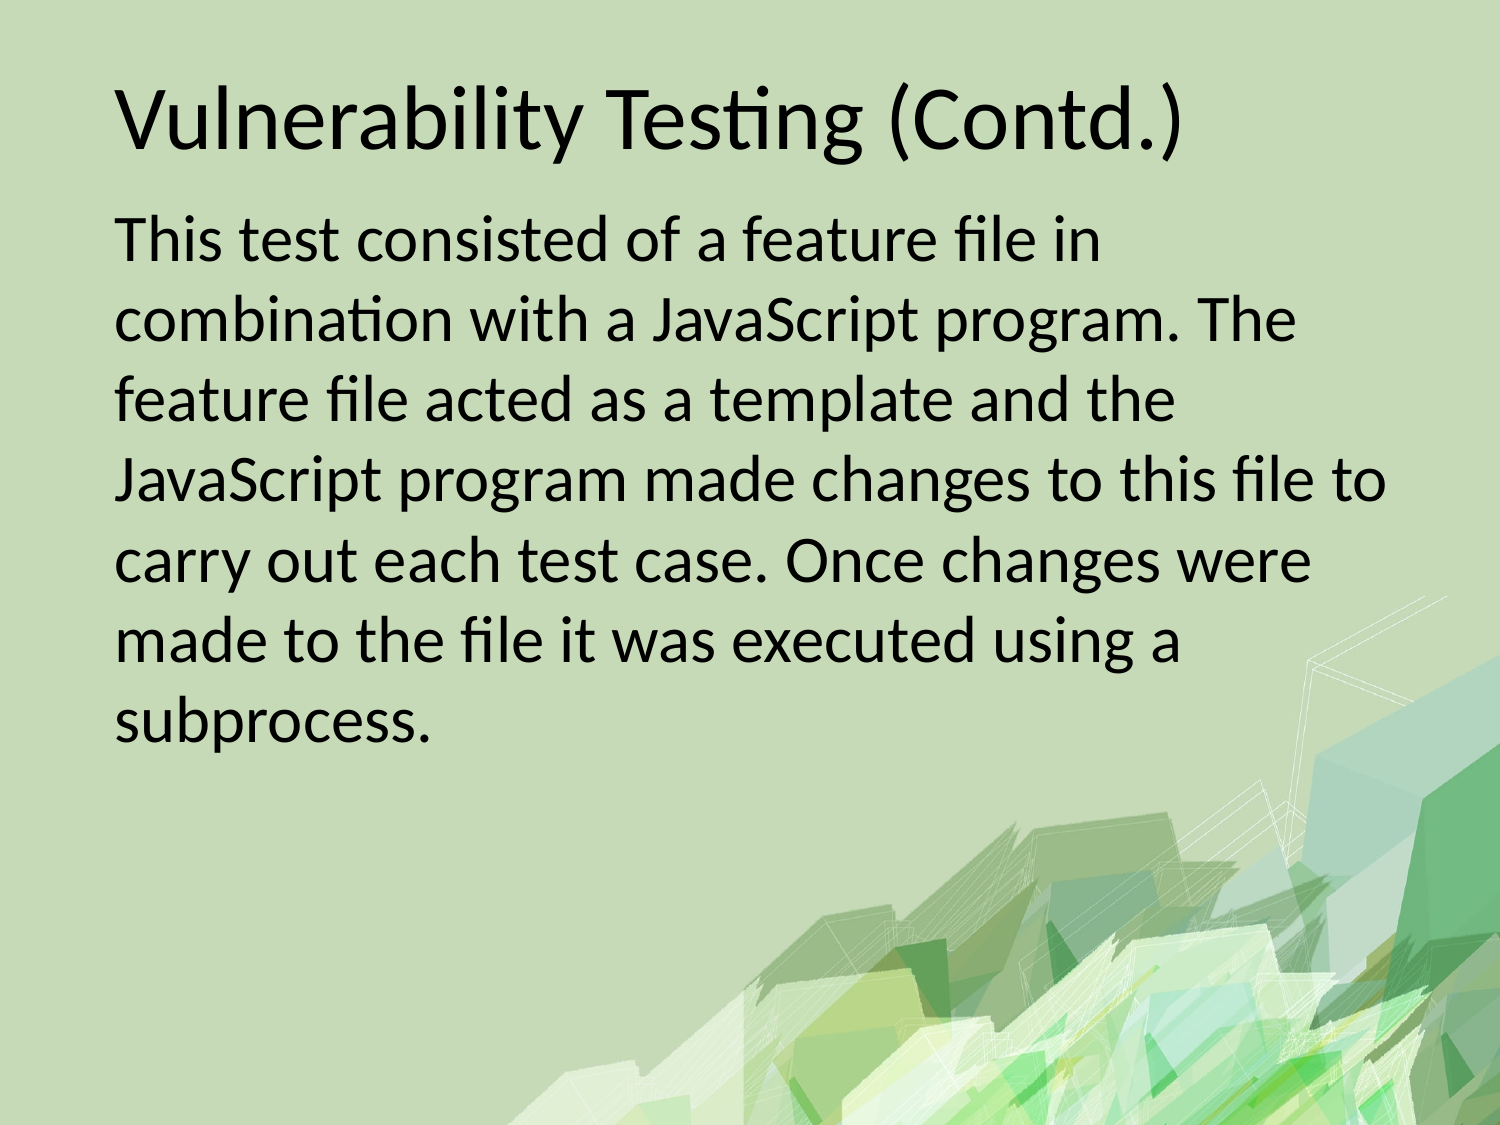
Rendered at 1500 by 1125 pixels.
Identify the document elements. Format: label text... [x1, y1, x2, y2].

picture [0, 0, 1500, 1125]
subtitle This test consisted of a feature file in combination with a JavaScript program. The feature file acted as a template and the JavaScript program made changes to this file to carry out each test case. Once changes were made to the file it was executed using a subprocess. [99, 187, 1438, 1075]
title Vulnerability Testing (Contd.) [99, 50, 1486, 175]
